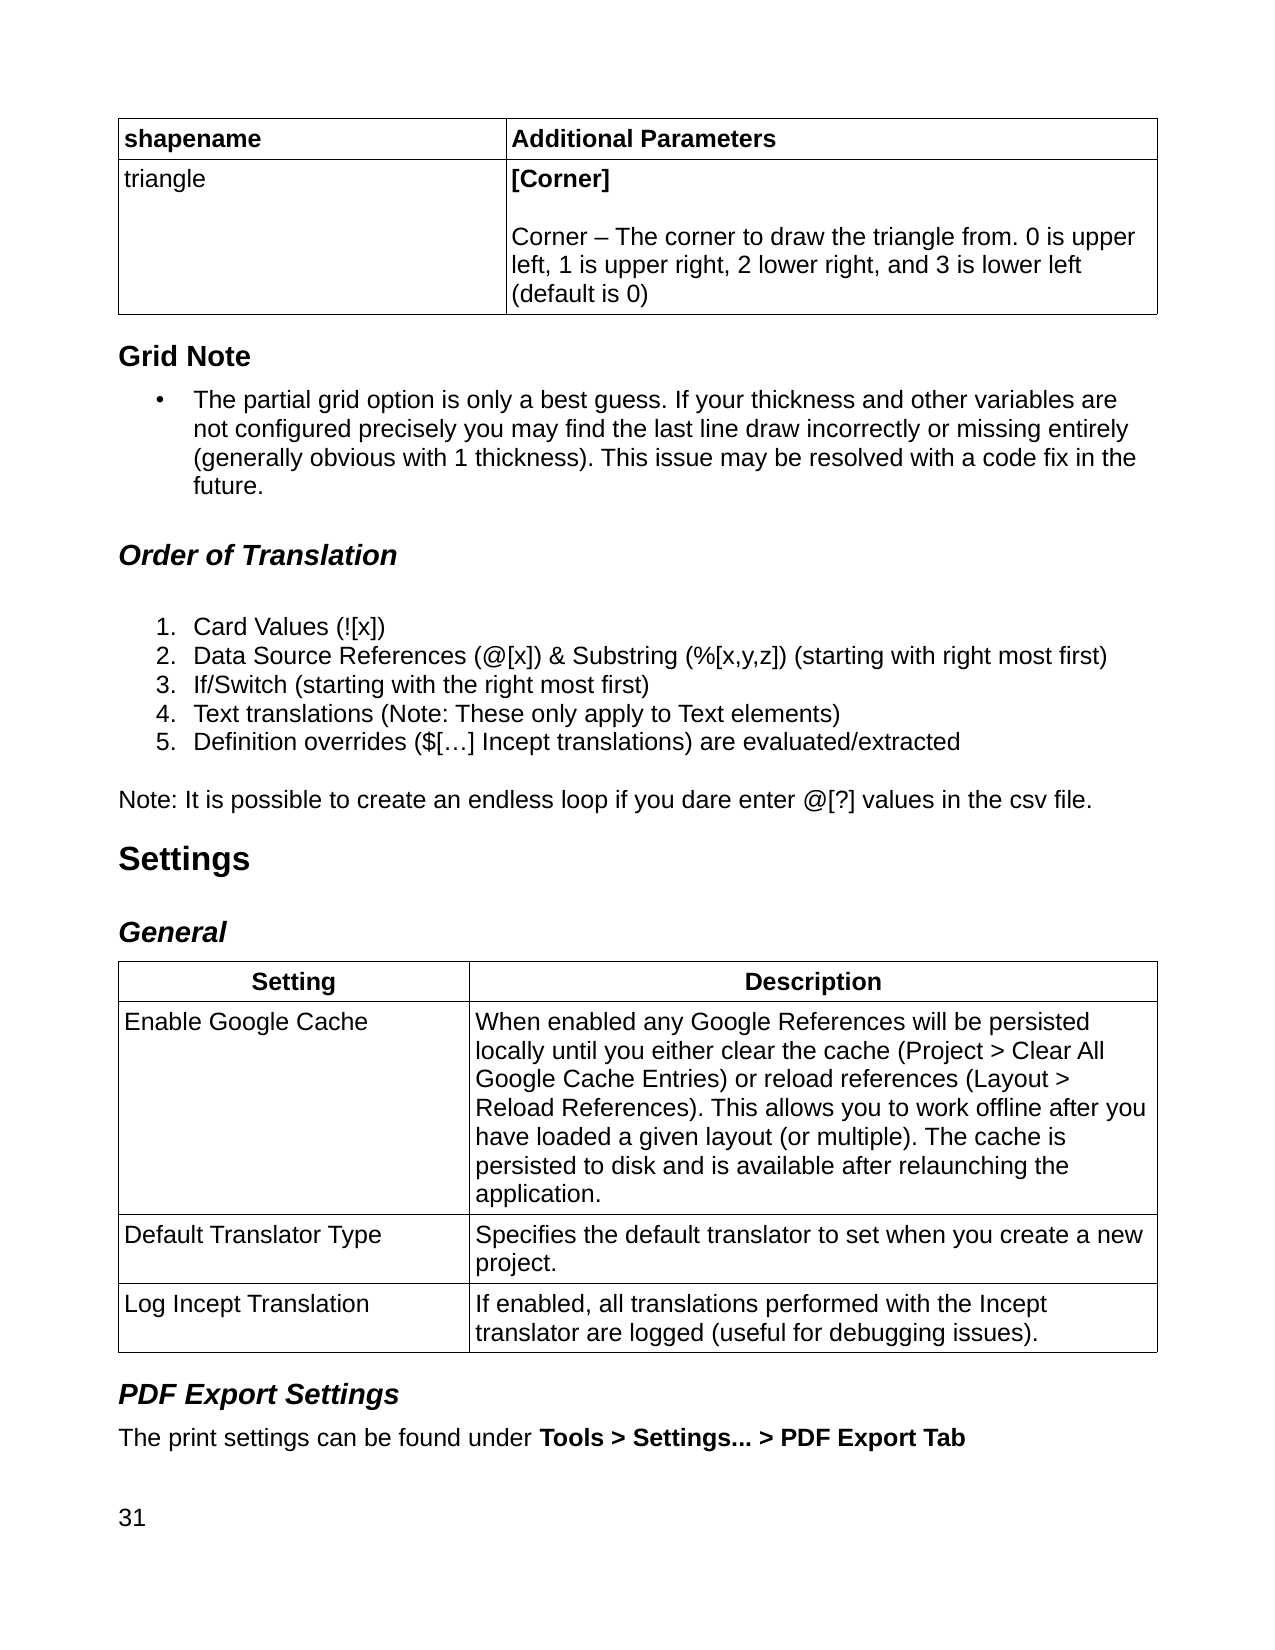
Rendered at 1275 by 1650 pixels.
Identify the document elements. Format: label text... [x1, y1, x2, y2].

table_header Additional Parameters [507, 119, 1157, 158]
table_cell Log Incept Translation [119, 1284, 469, 1352]
list Definition overrides ($[…] Incept translations) are evaluated/extracted [156, 727, 1157, 756]
list The partial grid option is only a best guess. If your thickness and other variables are not configured precisely you may find the last line draw incorrectly or missing entirely (generally obvious with 1 thickness). This issue may be resolved with a code fix in the future. [156, 385, 1157, 500]
text The print settings can be found under Tools > Settings... > PDF Export Tab [118, 1423, 1157, 1452]
subtitle PDF Export Settings [118, 1377, 1157, 1411]
list Data Source References (@[x]) & Substring (%[x,y,z]) (starting with right most first) [156, 641, 1157, 670]
subtitle Settings [118, 838, 1157, 877]
list Text translations (Note: These only apply to Text elements) [156, 698, 1157, 727]
table_cell Enable Google Cache [119, 1002, 469, 1214]
subtitle Grid Note [118, 339, 1157, 372]
table_cell When enabled any Google References will be persisted locally until you either clear the cache (Project > Clear All Google Cache Entries) or reload references (Layout > Reload References). This allows you to work offline after you have loaded a given layout (or multiple). The cache is persisted to disk and is available after relaunching the application. [470, 1002, 1157, 1214]
table_cell If enabled, all translations performed with the Incept translator are logged (useful for debugging issues). [470, 1284, 1157, 1352]
table_header Setting [119, 962, 469, 1001]
table_cell Specifies the default translator to set when you create a new project. [470, 1215, 1157, 1283]
subtitle Order of Translation [118, 537, 1157, 571]
table_header Description [470, 962, 1157, 1001]
list Card Values (![x]) [156, 612, 1157, 641]
table_cell Default Translator Type [119, 1215, 469, 1283]
table_cell triangle [119, 160, 506, 314]
text Note: It is possible to create an endless loop if you dare enter @[?] values in the csv file. [118, 785, 1157, 813]
table_header shapename [119, 119, 506, 158]
table_cell [Corner] Corner – The corner to draw the triangle from. 0 is upper left, 1 is upper right, 2 lower right, and 3 is lower left (default is 0) [507, 160, 1157, 314]
list If/Switch (starting with the right most first) [156, 670, 1157, 698]
subtitle General [118, 915, 1157, 948]
